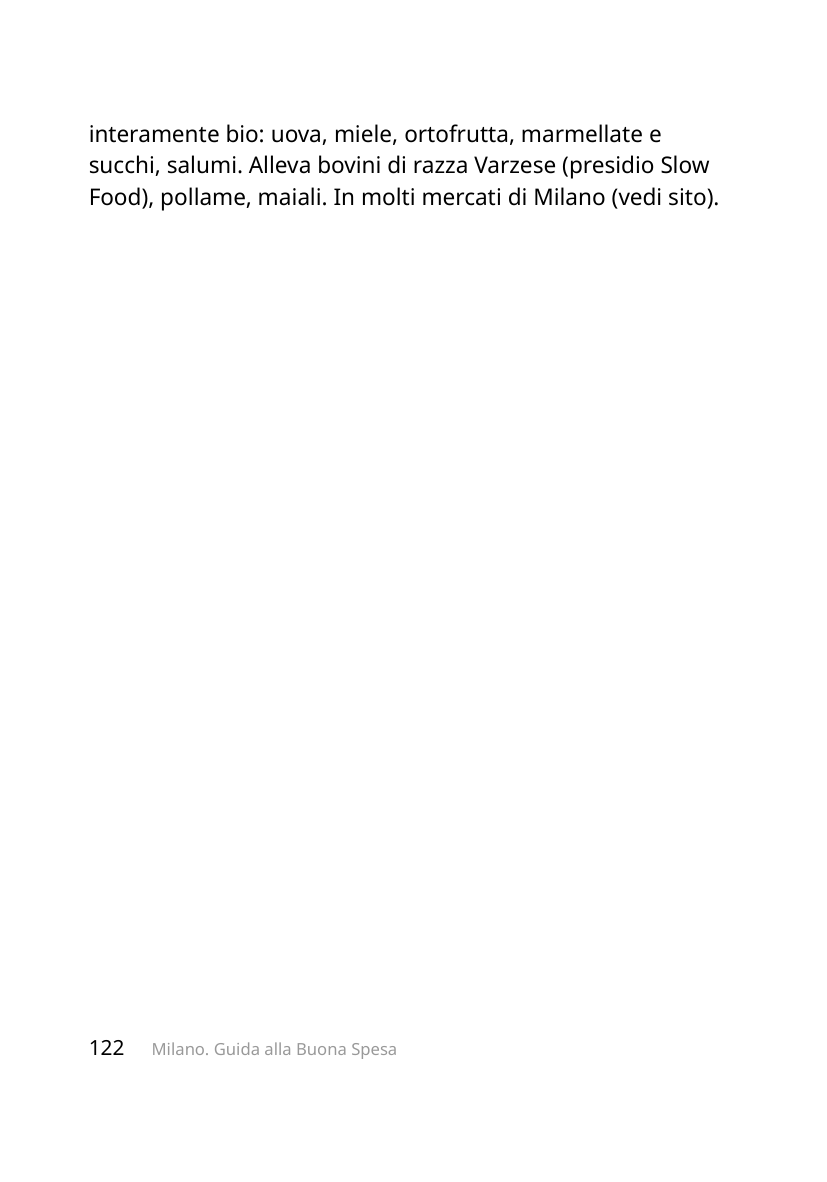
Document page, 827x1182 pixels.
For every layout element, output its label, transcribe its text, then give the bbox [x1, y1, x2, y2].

text interamente bio: uova, miele, ortofrutta, marmellate e succhi, salumi. Alleva bovini di razza Varzese (presidio Slow Food), pollame, maiali. In molti mercati di Milano (vedi sito). [88, 118, 738, 212]
